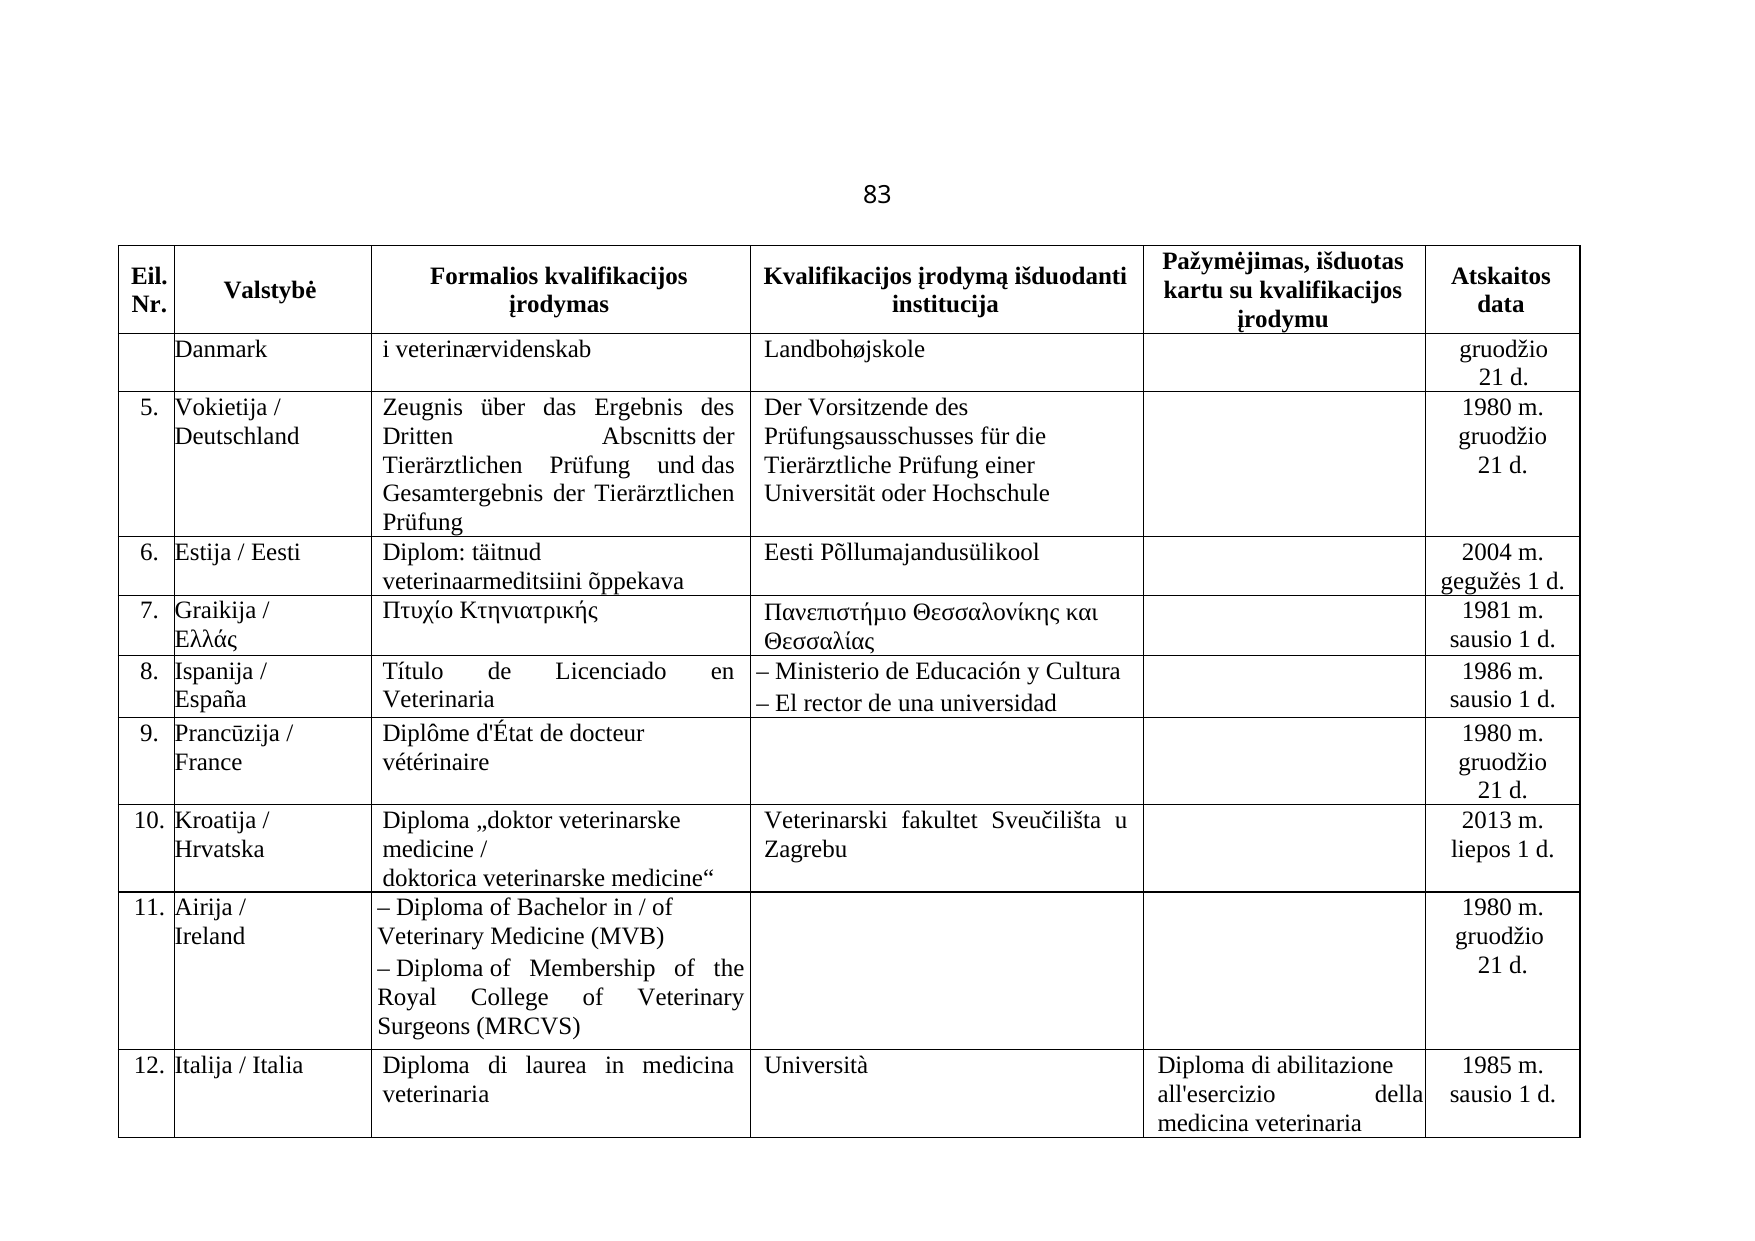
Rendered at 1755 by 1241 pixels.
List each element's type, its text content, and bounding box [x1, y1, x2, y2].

table_cell [1144, 718, 1425, 804]
table_cell Danmark [175, 334, 371, 391]
table_cell Landbohøjskole [751, 334, 1143, 391]
table_cell 2013 m. liepos 1 d. [1426, 805, 1579, 891]
table_cell Università [751, 1050, 1143, 1137]
table_cell Ispanija / España [175, 656, 371, 717]
table_cell 1980 m. gruodžio 21 d. [1426, 392, 1579, 536]
table_cell Estija / Eesti [175, 537, 371, 594]
table_cell 1980 m. gruodžio 21 d. [1426, 718, 1579, 804]
table_cell [1144, 893, 1425, 1049]
table_cell 11. [119, 893, 174, 1049]
table_cell 7. [119, 596, 174, 655]
table_cell Eesti Põllumajandusülikool [751, 537, 1143, 594]
table_cell gruodžio 21 d. [1426, 334, 1579, 391]
table_cell Diplôme d'État de docteur vétérinaire [372, 718, 750, 804]
table_cell Πανεπιστήµιο Θεσσαλονίκης και Θεσσαλίας [751, 596, 1143, 655]
table_cell Diploma di abilitazione all'esercizio della medicina veterinaria [1144, 1050, 1425, 1137]
table_cell 6. [119, 537, 174, 594]
table_cell 2004 m. gegužės 1 d. [1426, 537, 1579, 594]
table_cell – Ministerio de Educación y Cultura – El rector de una universidad [751, 656, 1143, 717]
table_cell Vokietija / Deutschland [175, 392, 371, 536]
table_cell 5. [119, 392, 174, 536]
table_cell 1985 m. sausio 1 d. [1426, 1050, 1579, 1137]
table_cell 12. [119, 1050, 174, 1137]
table_header Atskaitos data [1426, 246, 1579, 333]
table_header Valstybė [175, 246, 371, 333]
table_cell 1981 m. sausio 1 d. [1426, 596, 1579, 655]
table_cell Kroatija / Hrvatska [175, 805, 371, 891]
table_header Formalios kvalifikacijos įrodymas [372, 246, 750, 333]
table_cell [119, 334, 174, 391]
table_cell Πτυχίo Κτηvιατρικής [372, 596, 750, 655]
table_cell Diploma „doktor veterinarske medicine / doktorica veterinarske medicine“ [372, 805, 750, 891]
table_header Kvalifikacijos įrodymą išduodanti institucija [751, 246, 1143, 333]
table_cell 1980 m. gruodžio 21 d. [1426, 893, 1579, 1049]
table_cell [1144, 656, 1425, 717]
table_cell [1144, 805, 1425, 891]
table_cell Diploma di laurea in medicina veterinaria [372, 1050, 750, 1137]
table_cell [751, 718, 1143, 804]
table_cell Italija / Italia [175, 1050, 371, 1137]
table_cell [1144, 537, 1425, 594]
table_cell Airija / Ireland [175, 893, 371, 1049]
table_cell 10. [119, 805, 174, 891]
table_cell Zeugnis über das Ergebnis des Dritten Abscnitts der Tierärztlichen Prüfung und das Gesamtergebnis der Tierärztlichen Prüfung [372, 392, 750, 536]
table_cell [1144, 334, 1425, 391]
table_header Eil. Nr. [119, 246, 174, 333]
table_header Pažymėjimas, išduotas kartu su kvalifikacijos įrodymu [1144, 246, 1425, 333]
table_cell 1986 m. sausio 1 d. [1426, 656, 1579, 717]
table_cell i veterinærvidenskab [372, 334, 750, 391]
table_cell Veterinarski fakultet Sveučilišta u Zagrebu [751, 805, 1143, 891]
table_cell 9. [119, 718, 174, 804]
table_cell [1144, 596, 1425, 655]
table_cell – Diploma of Bachelor in / of Veterinary Medicine (MVB) – Diploma of Membership of the Royal College of Veterinary Surgeons (MRCVS) [372, 893, 750, 1049]
table_cell Título de Licenciado en Veterinaria [372, 656, 750, 717]
table_cell Graikija / Ελλάς [175, 596, 371, 655]
table_cell 8. [119, 656, 174, 717]
table_cell Diplom: täitnud veterinaarmeditsiini õppekava [372, 537, 750, 594]
table_cell [1144, 392, 1425, 536]
table_cell Der Vorsitzende des Prüfungsausschusses für die Tierärztliche Prüfung einer Universität oder Hochschule [751, 392, 1143, 536]
table_cell [751, 893, 1143, 1049]
table_cell Prancūzija / France [175, 718, 371, 804]
